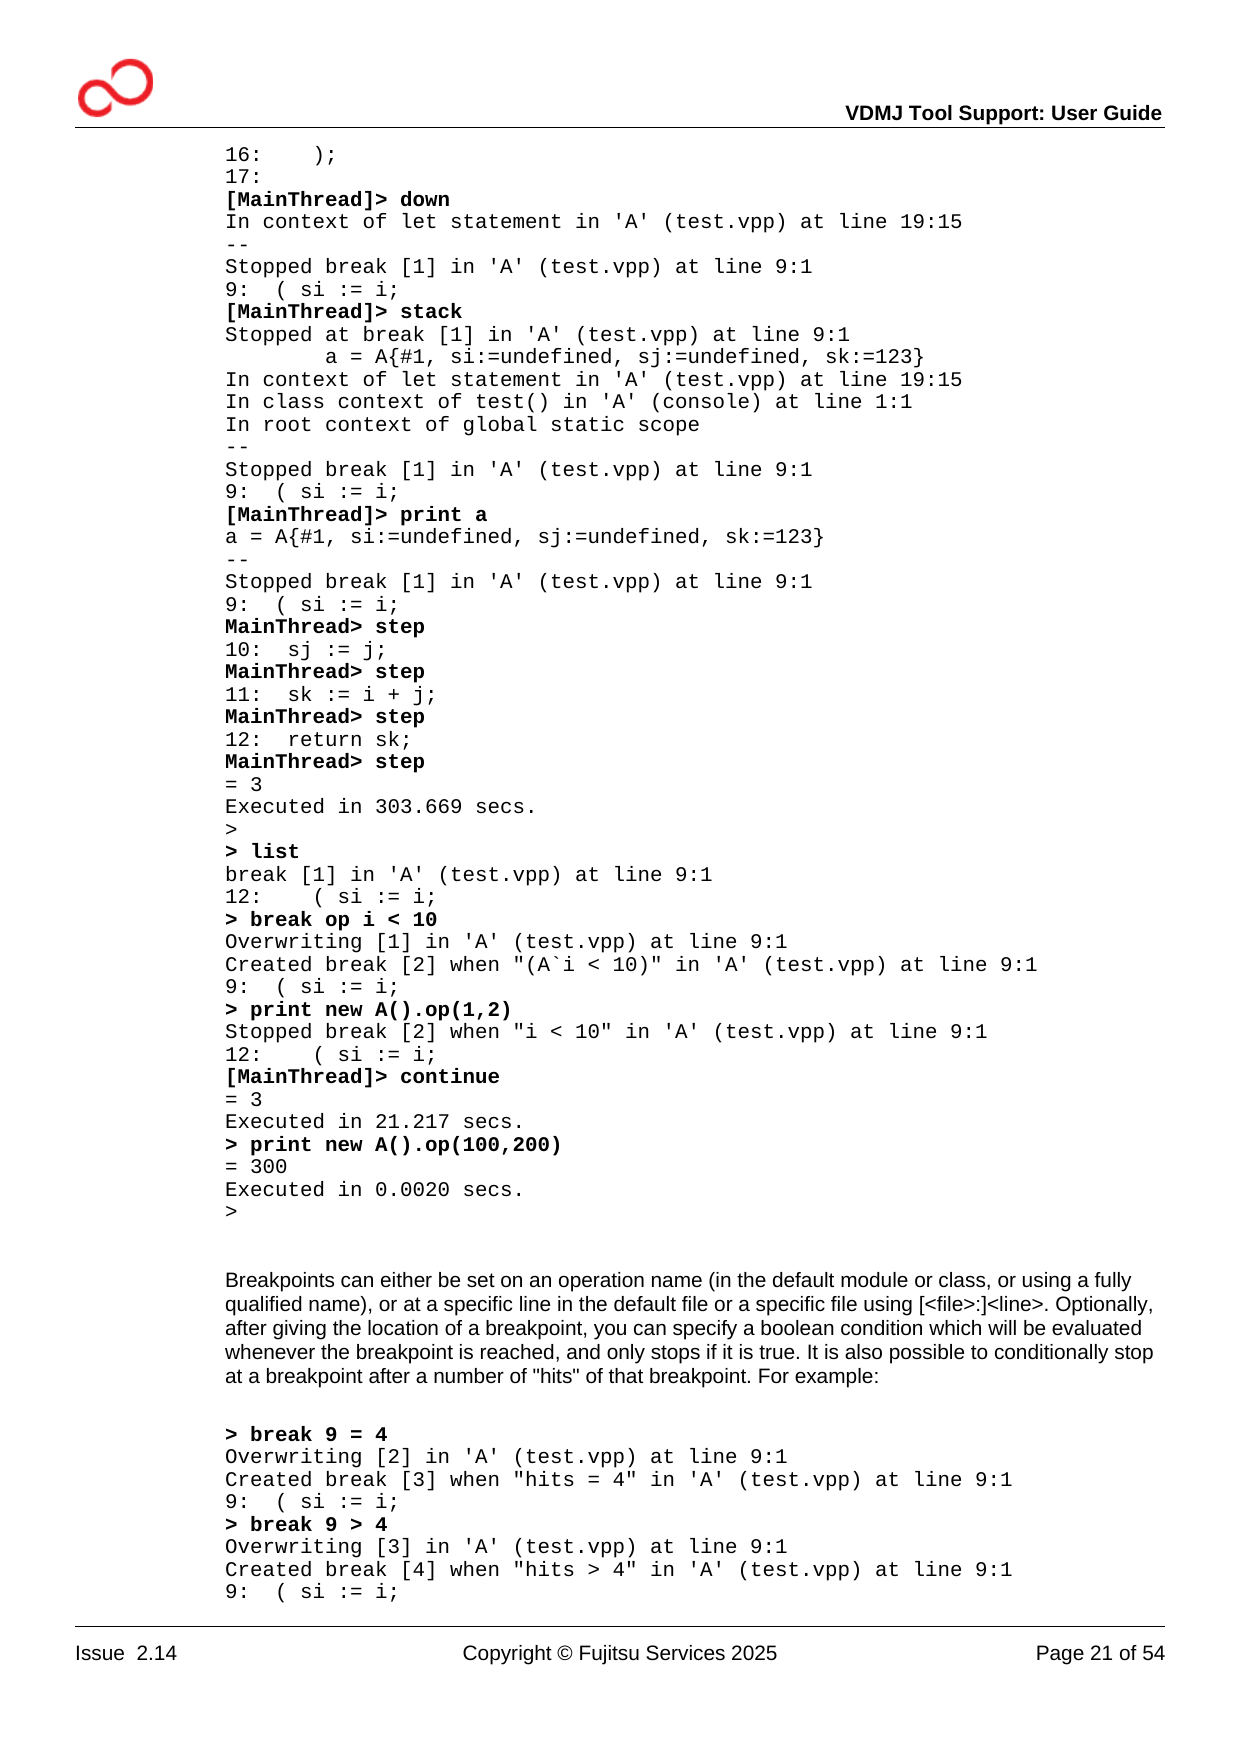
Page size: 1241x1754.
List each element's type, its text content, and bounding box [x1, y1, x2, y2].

text In class context of test() in 'A' (console) at line 1:1 [225, 391, 1165, 413]
text 10: sj := j; [225, 638, 1165, 661]
text Overwriting [3] in 'A' (test.vpp) at line 9:1 [225, 1536, 1165, 1558]
text [MainThread]> print a [225, 503, 1165, 526]
picture [78, 52, 153, 127]
text 17: [225, 166, 1165, 188]
text > print new A().op(100,200) [225, 1133, 1165, 1156]
text > break 9 = 4 [225, 1423, 1165, 1446]
text 9: ( si := i; [225, 278, 1165, 301]
text Overwriting [2] in 'A' (test.vpp) at line 9:1 [225, 1446, 1165, 1468]
text [MainThread]> down [225, 188, 1165, 211]
text 11: sk := i + j; [225, 683, 1165, 706]
text 9: ( si := i; [225, 481, 1165, 503]
text 16: ); [225, 143, 1165, 166]
text Executed in 0.0020 secs. [225, 1178, 1165, 1201]
text -- [225, 233, 1165, 256]
text [MainThread]> continue [225, 1066, 1165, 1088]
text Executed in 303.669 secs. [225, 796, 1165, 818]
text In context of let statement in 'A' (test.vpp) at line 19:15 [225, 211, 1165, 233]
text 9: ( si := i; [225, 976, 1165, 998]
text MainThread> step [225, 751, 1165, 773]
text = 3 [225, 773, 1165, 796]
text Breakpoints can either be set on an operation name (in the default module or class, or using a fully qualified name), or at a specific line in the default file or a specific file using [<file>:]<line>. Optionally, after giving the location of a breakpoint, you can specify a boolean condition which will be evaluated whenever the breakpoint is reached, and only stops if it is true. It is also possible to conditionally stop at a breakpoint after a number of "hits" of that breakpoint. For example: [225, 1268, 1165, 1388]
text -- [225, 436, 1165, 458]
text Created break [4] when "hits > 4" in 'A' (test.vpp) at line 9:1 [225, 1558, 1165, 1581]
text 12: return sk; [225, 728, 1165, 751]
text 12: ( si := i; [225, 886, 1165, 908]
text Stopped break [2] when "i < 10" in 'A' (test.vpp) at line 9:1 [225, 1021, 1165, 1043]
text 9: ( si := i; [225, 1581, 1165, 1603]
text a = A{#1, si:=undefined, sj:=undefined, sk:=123} [225, 346, 1165, 368]
text MainThread> step [225, 616, 1165, 638]
text a = A{#1, si:=undefined, sj:=undefined, sk:=123} [225, 526, 1165, 548]
text break [1] in 'A' (test.vpp) at line 9:1 [225, 863, 1165, 886]
text Overwriting [1] in 'A' (test.vpp) at line 9:1 [225, 931, 1165, 953]
text MainThread> step [225, 706, 1165, 728]
text Executed in 21.217 secs. [225, 1111, 1165, 1133]
text Created break [3] when "hits = 4" in 'A' (test.vpp) at line 9:1 [225, 1468, 1165, 1491]
text -- [225, 548, 1165, 571]
text Stopped at break [1] in 'A' (test.vpp) at line 9:1 [225, 323, 1165, 346]
text Stopped break [1] in 'A' (test.vpp) at line 9:1 [225, 256, 1165, 278]
text Stopped break [1] in 'A' (test.vpp) at line 9:1 [225, 571, 1165, 593]
text [MainThread]> stack [225, 301, 1165, 323]
text > [225, 1201, 1165, 1223]
text > [225, 818, 1165, 841]
text MainThread> step [225, 661, 1165, 683]
text > print new A().op(1,2) [225, 998, 1165, 1021]
text 12: ( si := i; [225, 1043, 1165, 1066]
text 9: ( si := i; [225, 593, 1165, 616]
text = 3 [225, 1088, 1165, 1111]
text > break op i < 10 [225, 908, 1165, 931]
text = 300 [225, 1156, 1165, 1178]
text 9: ( si := i; [225, 1491, 1165, 1513]
text > break 9 > 4 [225, 1513, 1165, 1536]
text > list [225, 841, 1165, 863]
text Created break [2] when "(A`i < 10)" in 'A' (test.vpp) at line 9:1 [225, 953, 1165, 976]
text In root context of global static scope [225, 413, 1165, 436]
text In context of let statement in 'A' (test.vpp) at line 19:15 [225, 368, 1165, 391]
text Stopped break [1] in 'A' (test.vpp) at line 9:1 [225, 458, 1165, 481]
